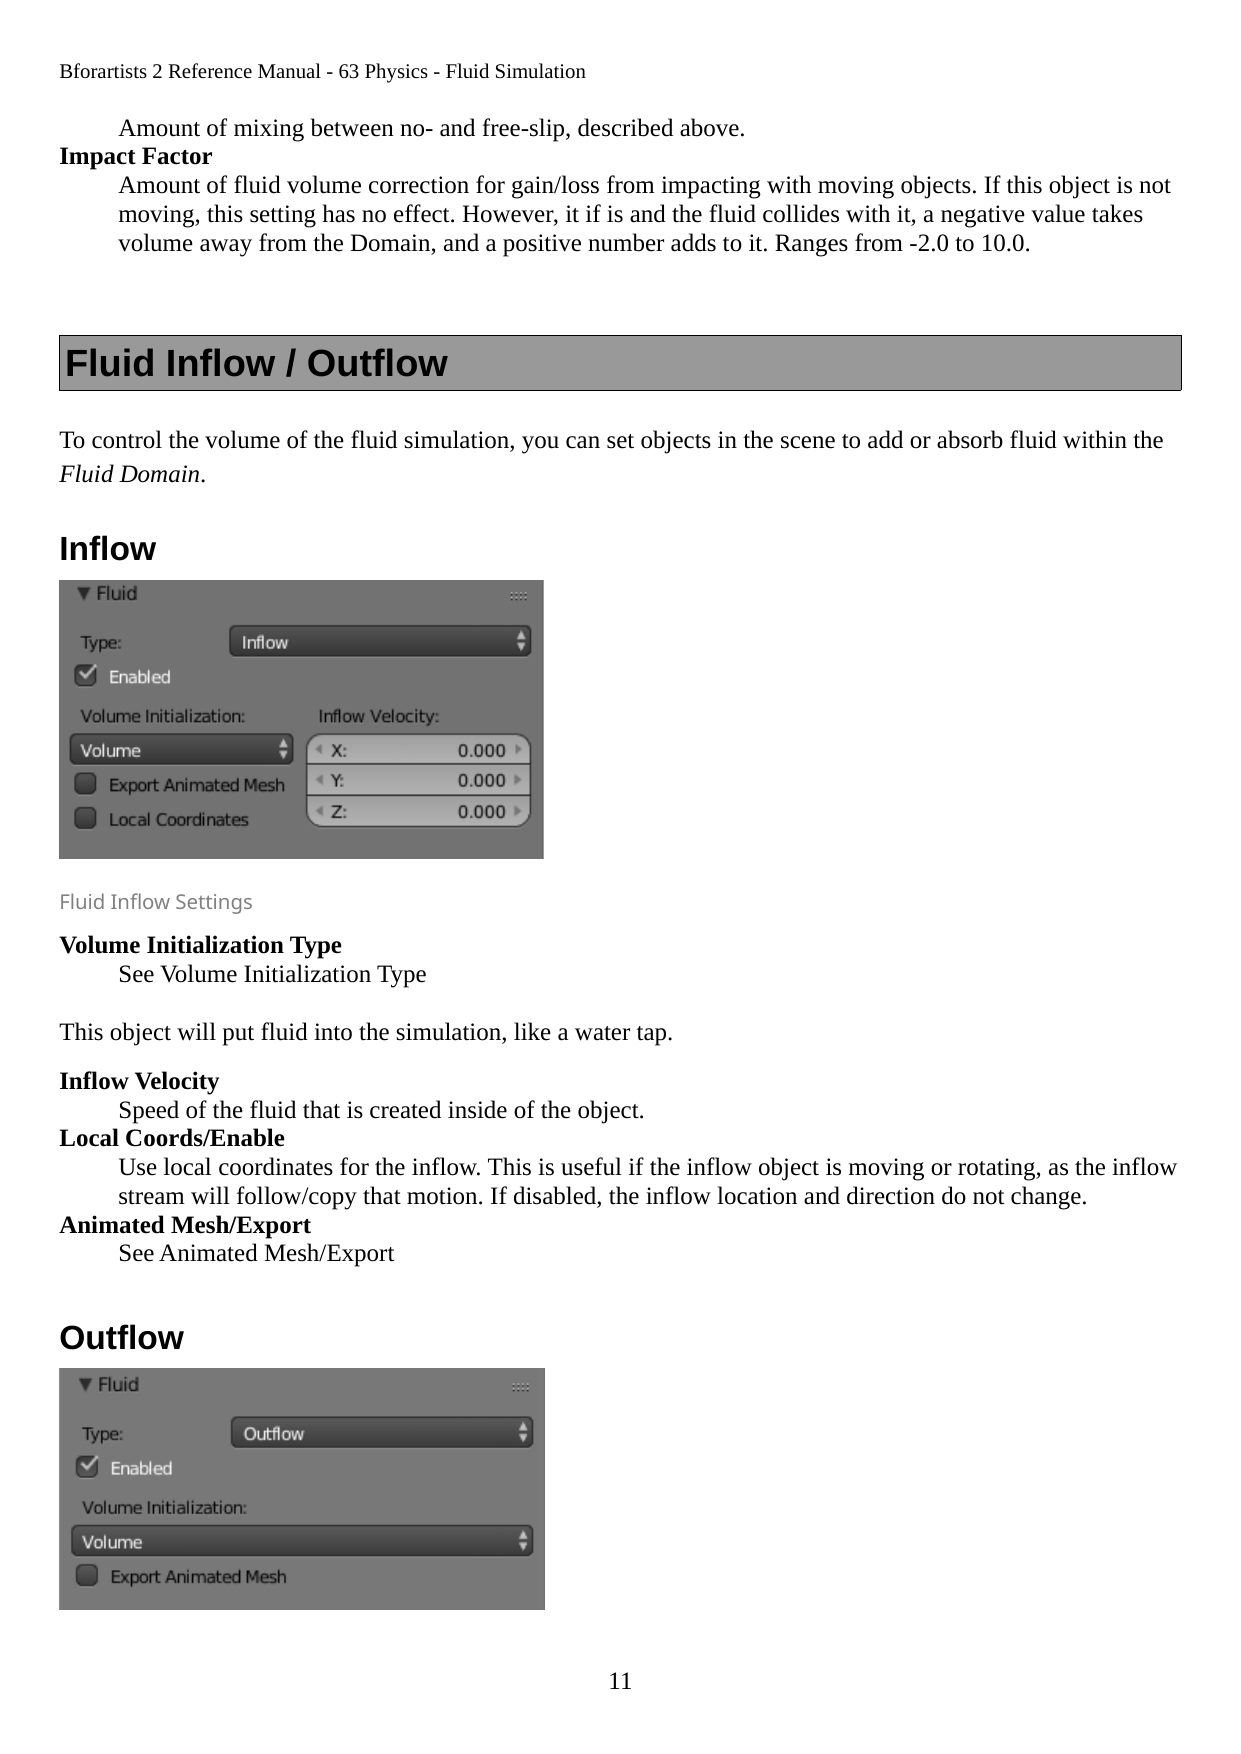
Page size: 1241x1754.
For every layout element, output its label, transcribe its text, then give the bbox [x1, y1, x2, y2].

list Speed of the fluid that is created inside of the object. [118, 1095, 1181, 1123]
subtitle Impact Factor [59, 141, 1181, 170]
list Amount of mixing between no- and free-slip, described above. [118, 113, 1181, 141]
text This object will put fluid into the simulation, like a water tap. [59, 1017, 1181, 1046]
subtitle Inflow [59, 529, 1181, 568]
list Amount of fluid volume correction for gain/loss from impacting with moving objects. If this object is not moving, this setting has no effect. However, it if is and the fluid collides with it, a negative value takes volume away from the Domain, and a positive number adds to it. Ranges from -2.0 to 10.0. [118, 170, 1181, 256]
subtitle Animated Mesh/Export [59, 1210, 1181, 1238]
subtitle Inflow Velocity [59, 1066, 1181, 1095]
list See Volume Initialization Type [118, 959, 1181, 987]
list See Animated Mesh/Export [118, 1238, 1181, 1267]
table_header Fluid Inflow / Outflow [60, 336, 1181, 390]
subtitle Local Coords/Enable [59, 1123, 1181, 1152]
list Use local coordinates for the inflow. This is useful if the inflow object is moving or rotating, as the inflow stream will follow/copy that motion. If disabled, the inflow location and direction do not change. [118, 1152, 1181, 1210]
picture [59, 1368, 545, 1610]
picture [59, 580, 544, 859]
subtitle Volume Initialization Type [59, 930, 1181, 959]
text To control the volume of the fluid simulation, you can set objects in the scene to add or absorb fluid within the Fluid Domain. [59, 425, 1181, 488]
text Fluid Inflow Settings [59, 884, 1181, 915]
subtitle Outflow [59, 1317, 1181, 1356]
